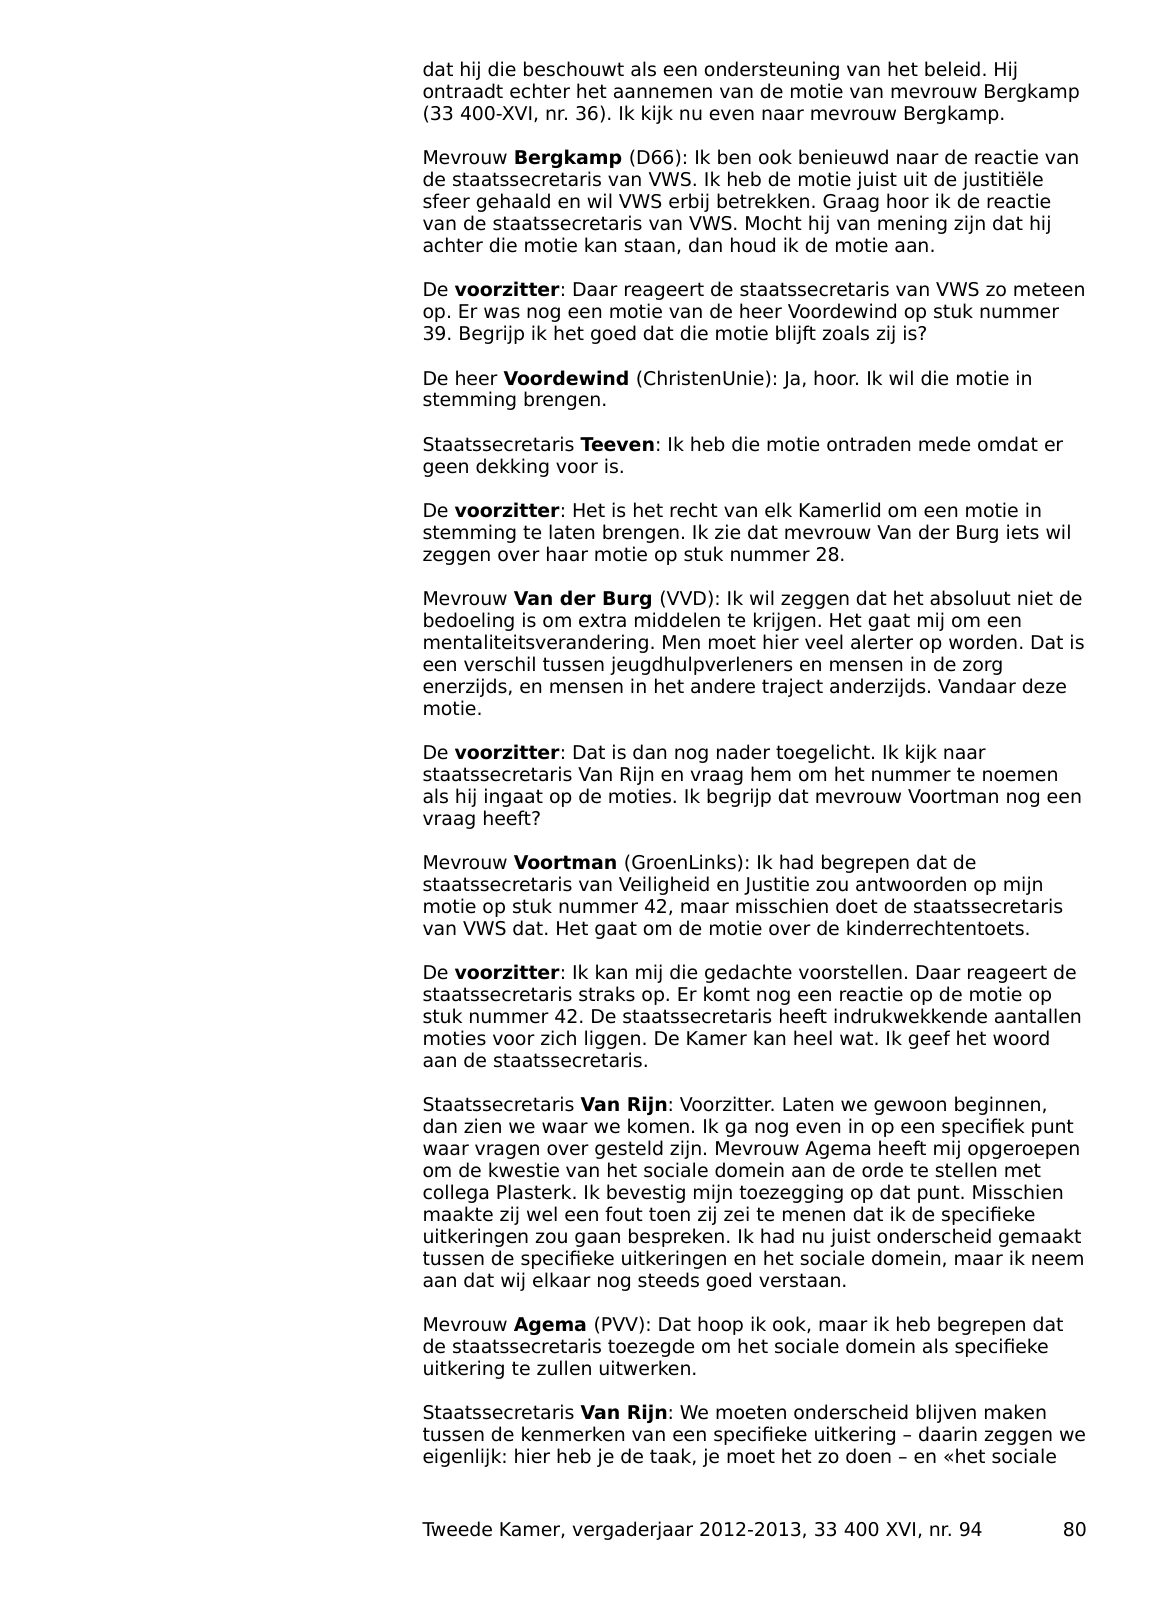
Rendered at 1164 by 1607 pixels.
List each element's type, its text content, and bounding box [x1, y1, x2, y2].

text dat hij die beschouwt als een ondersteuning van het beleid. Hij ontraadt echter het aannemen van de motie van mevrouw Bergkamp (33 400-XVI, nr. 36). Ik kijk nu even naar mevrouw Bergkamp. [422, 59, 1087, 125]
text Mevrouw Bergkamp (D66): Ik ben ook benieuwd naar de reactie van de staatssecretaris van VWS. Ik heb de motie juist uit de justitiële sfeer gehaald en wil VWS erbij betrekken. Graag hoor ik de reactie van de staatssecretaris van VWS. Mocht hij van mening zijn dat hij achter die motie kan staan, dan houd ik de motie aan. [422, 147, 1087, 257]
text De voorzitter: Ik kan mij die gedachte voorstellen. Daar reageert de staatssecretaris straks op. Er komt nog een reactie op de motie op stuk nummer 42. De staatssecretaris heeft indrukwekkende aantallen moties voor zich liggen. De Kamer kan heel wat. Ik geef het woord aan de staatssecretaris. [422, 962, 1087, 1072]
text De voorzitter: Daar reageert de staatssecretaris van VWS zo meteen op. Er was nog een motie van de heer Voordewind op stuk nummer 39. Begrijp ik het goed dat die motie blijft zoals zij is? [422, 279, 1087, 345]
text Staatssecretaris Teeven: Ik heb die motie ontraden mede omdat er geen dekking voor is. [422, 433, 1087, 477]
text De voorzitter: Het is het recht van elk Kamerlid om een motie in stemming te laten brengen. Ik zie dat mevrouw Van der Burg iets wil zeggen over haar motie op stuk nummer 28. [422, 500, 1087, 566]
text Mevrouw Van der Burg (VVD): Ik wil zeggen dat het absoluut niet de bedoeling is om extra middelen te krijgen. Het gaat mij om een mentaliteitsverandering. Men moet hier veel alerter op worden. Dat is een verschil tussen jeugdhulpverleners en mensen in de zorg enerzijds, en mensen in het andere traject anderzijds. Vandaar deze motie. [422, 588, 1087, 720]
text Mevrouw Voortman (GroenLinks): Ik had begrepen dat de staatssecretaris van Veiligheid en Justitie zou antwoorden op mijn motie op stuk nummer 42, maar misschien doet de staatssecretaris van VWS dat. Het gaat om de motie over de kinderrechtentoets. [422, 852, 1087, 940]
text Mevrouw Agema (PVV): Dat hoop ik ook, maar ik heb begrepen dat de staatssecretaris toezegde om het sociale domein als specifieke uitkering te zullen uitwerken. [422, 1314, 1087, 1380]
text De voorzitter: Dat is dan nog nader toegelicht. Ik kijk naar staatssecretaris Van Rijn en vraag hem om het nummer te noemen als hij ingaat op de moties. Ik begrijp dat mevrouw Voortman nog een vraag heeft? [422, 742, 1087, 830]
text De heer Voordewind (ChristenUnie): Ja, hoor. Ik wil die motie in stemming brengen. [422, 367, 1087, 411]
text Staatssecretaris Van Rijn: Voorzitter. Laten we gewoon beginnen, dan zien we waar we komen. Ik ga nog even in op een specifiek punt waar vragen over gesteld zijn. Mevrouw Agema heeft mij opgeroepen om de kwestie van het sociale domein aan de orde te stellen met collega Plasterk. Ik bevestig mijn toezegging op dat punt. Misschien maakte zij wel een fout toen zij zei te menen dat ik de specifieke uitkeringen zou gaan bespreken. Ik had nu juist onderscheid gemaakt tussen de specifieke uitkeringen en het sociale domein, maar ik neem aan dat wij elkaar nog steeds goed verstaan. [422, 1094, 1087, 1292]
text Staatssecretaris Van Rijn: We moeten onderscheid blijven maken tussen de kenmerken van een specifieke uitkering – daarin zeggen we eigenlijk: hier heb je de taak, je moet het zo doen – en «het sociale [422, 1402, 1087, 1468]
